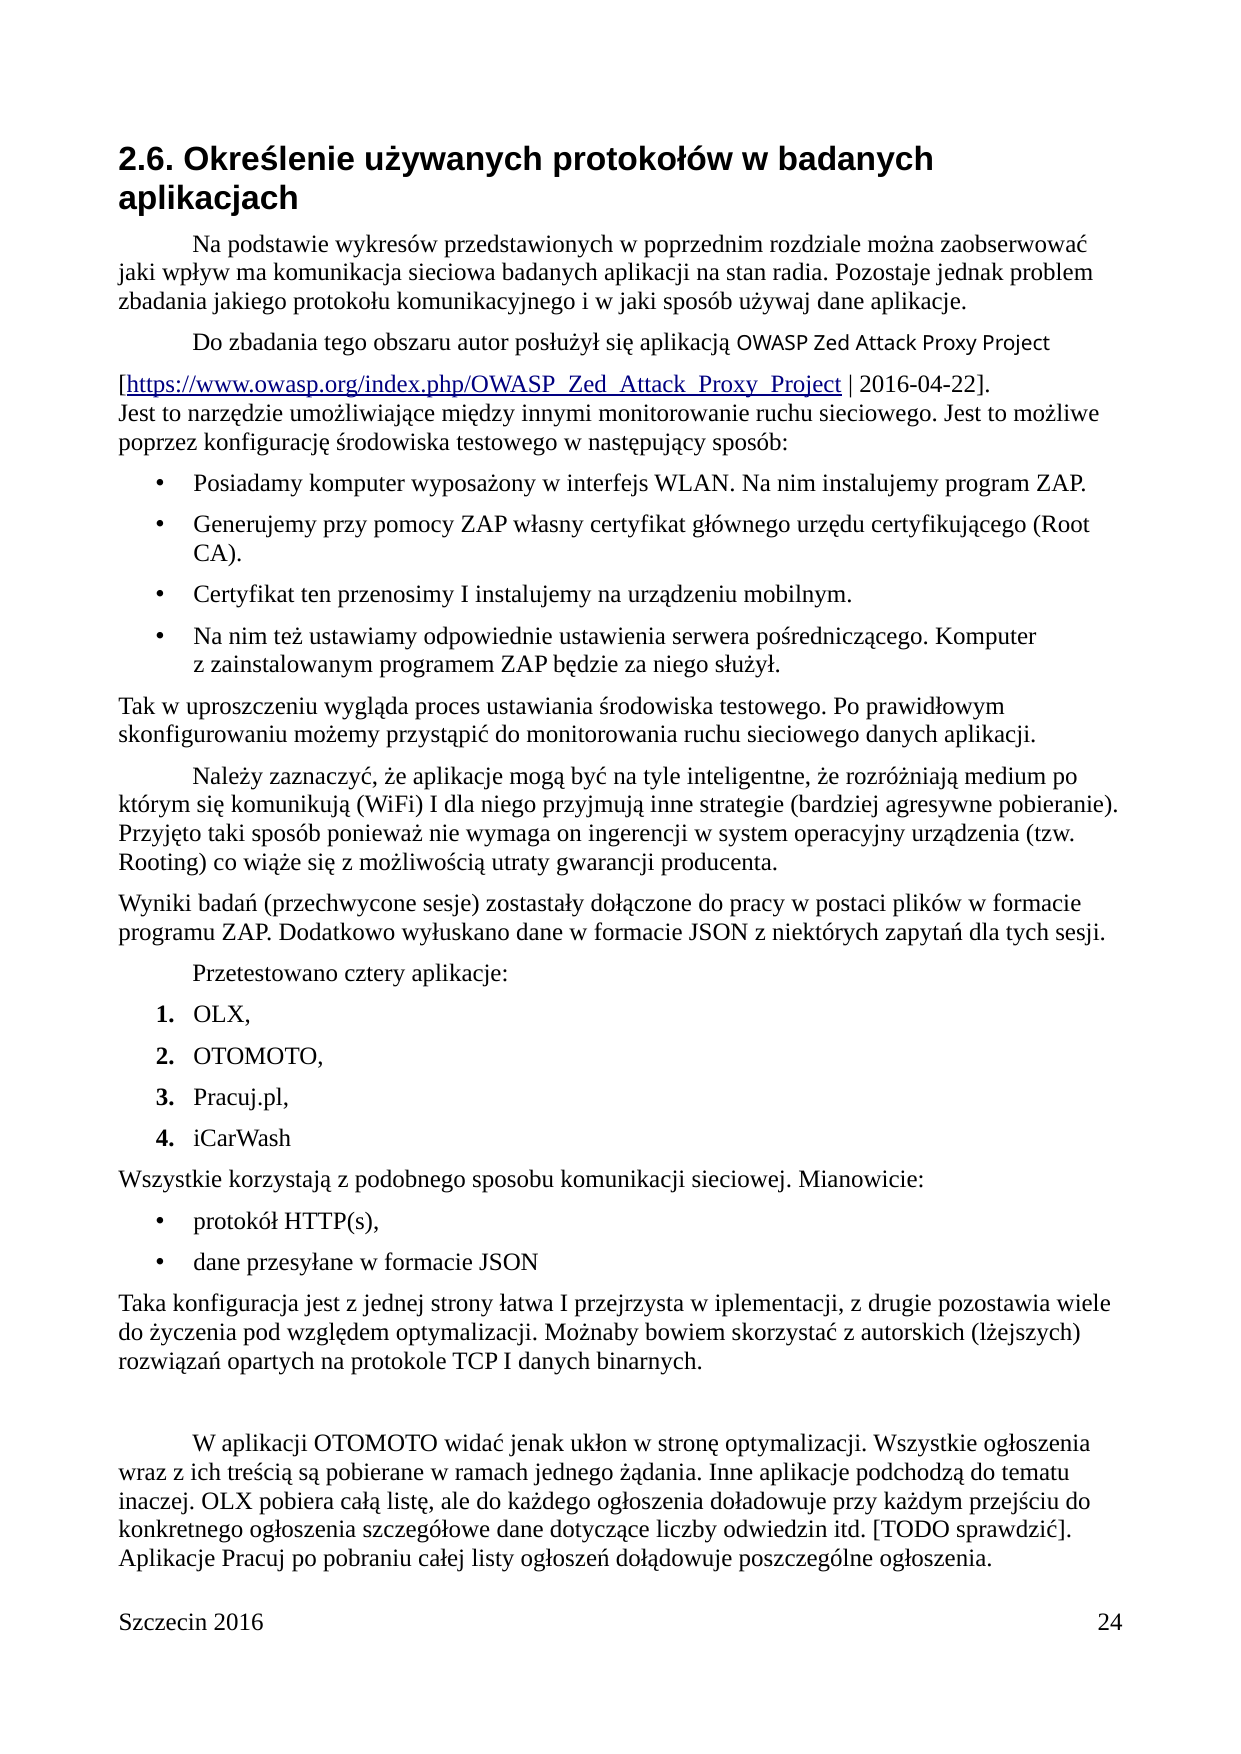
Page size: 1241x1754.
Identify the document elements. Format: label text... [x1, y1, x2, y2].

list OTOMOTO, [156, 1041, 1122, 1069]
text Wszystkie korzystają z podobnego sposobu komunikacji sieciowej. Mianowicie: [118, 1164, 1122, 1193]
subtitle 2.6. Określenie używanych protokołów w badanych aplikacjach [118, 139, 1122, 216]
text Wyniki badań (przechwycone sesje) zostastały dołączone do pracy w postaci plików w formacie programu ZAP. Dodatkowo wyłuskano dane w formacie JSON z niektórych zapytań dla tych sesji. [118, 888, 1122, 946]
list dane przesyłane w formacie JSON [156, 1247, 1122, 1276]
text Tak w uproszczeniu wygląda proces ustawiania środowiska testowego. Po prawidłowym skonfigurowaniu możemy przystąpić do monitorowania ruchu sieciowego danych aplikacji. [118, 691, 1122, 748]
list protokół HTTP(s), [156, 1206, 1122, 1234]
text W aplikacji OTOMOTO widać jenak ukłon w stronę optymalizacji. Wszystkie ogłoszenia wraz z ich treścią są pobierane w ramach jednego żądania. Inne aplikacje podchodzą do tematu inaczej. OLX pobiera całą listę, ale do każdego ogłoszenia doładowuje przy każdym przejściu do konkretnego ogłoszenia szczegółowe dane dotyczące liczby odwiedzin itd. [TODO sprawdzić]. Aplikacje Pracuj po pobraniu całej listy ogłoszeń dołądowuje poszczególne ogłoszenia. [118, 1428, 1122, 1572]
list iCarWash [156, 1123, 1122, 1152]
text Przetestowano cztery aplikacje: [118, 958, 1122, 987]
list Generujemy przy pomocy ZAP własny certyfikat głównego urzędu certyfikującego (Root CA). [156, 509, 1122, 567]
list Certyfikat ten przenosimy I instalujemy na urządzeniu mobilnym. [156, 579, 1122, 608]
text Na podstawie wykresów przedstawionych w poprzednim rozdziale można zaobserwować jaki wpływ ma komunikacja sieciowa badanych aplikacji na stan radia. Pozostaje jednak problem zbadania jakiego protokołu komunikacyjnego i w jaki sposób używaj dane aplikacje. [118, 229, 1122, 315]
list OLX, [156, 999, 1122, 1028]
text Taka konfiguracja jest z jednej strony łatwa I przejrzysta w iplementacji, z drugie pozostawia wiele do życzenia pod względem optymalizacji. Możnaby bowiem skorzystać z autorskich (lżejszych) rozwiązań opartych na protokole TCP I danych binarnych. [118, 1288, 1122, 1374]
list Posiadamy komputer wyposażony w interfejs WLAN. Na nim instalujemy program ZAP. [156, 468, 1122, 497]
text [https://www.owasp.org/index.php/OWASP_Zed_Attack_Proxy_Project | 2016-04-22]. Jest to narzędzie umożliwiające między innymi monitorowanie ruchu sieciowego. Jest to możliwe poprzez konfigurację środowiska testowego w następujący sposób: [118, 369, 1122, 456]
list Pracuj.pl, [156, 1082, 1122, 1111]
text Do zbadania tego obszaru autor posłużył się aplikacją OWASP Zed Attack Proxy Project [118, 327, 1122, 357]
list Na nim też ustawiamy odpowiednie ustawienia serwera pośredniczącego. Komputer z zainstalowanym programem ZAP będzie za niego służył. [156, 621, 1122, 678]
text Należy zaznaczyć, że aplikacje mogą być na tyle inteligentne, że rozróżniają medium po którym się komunikują (WiFi) I dla niego przyjmują inne strategie (bardziej agresywne pobieranie). Przyjęto taki sposób ponieważ nie wymaga on ingerencji w system operacyjny urządzenia (tzw. Rooting) co wiąże się z możliwością utraty gwarancji producenta. [118, 761, 1122, 876]
